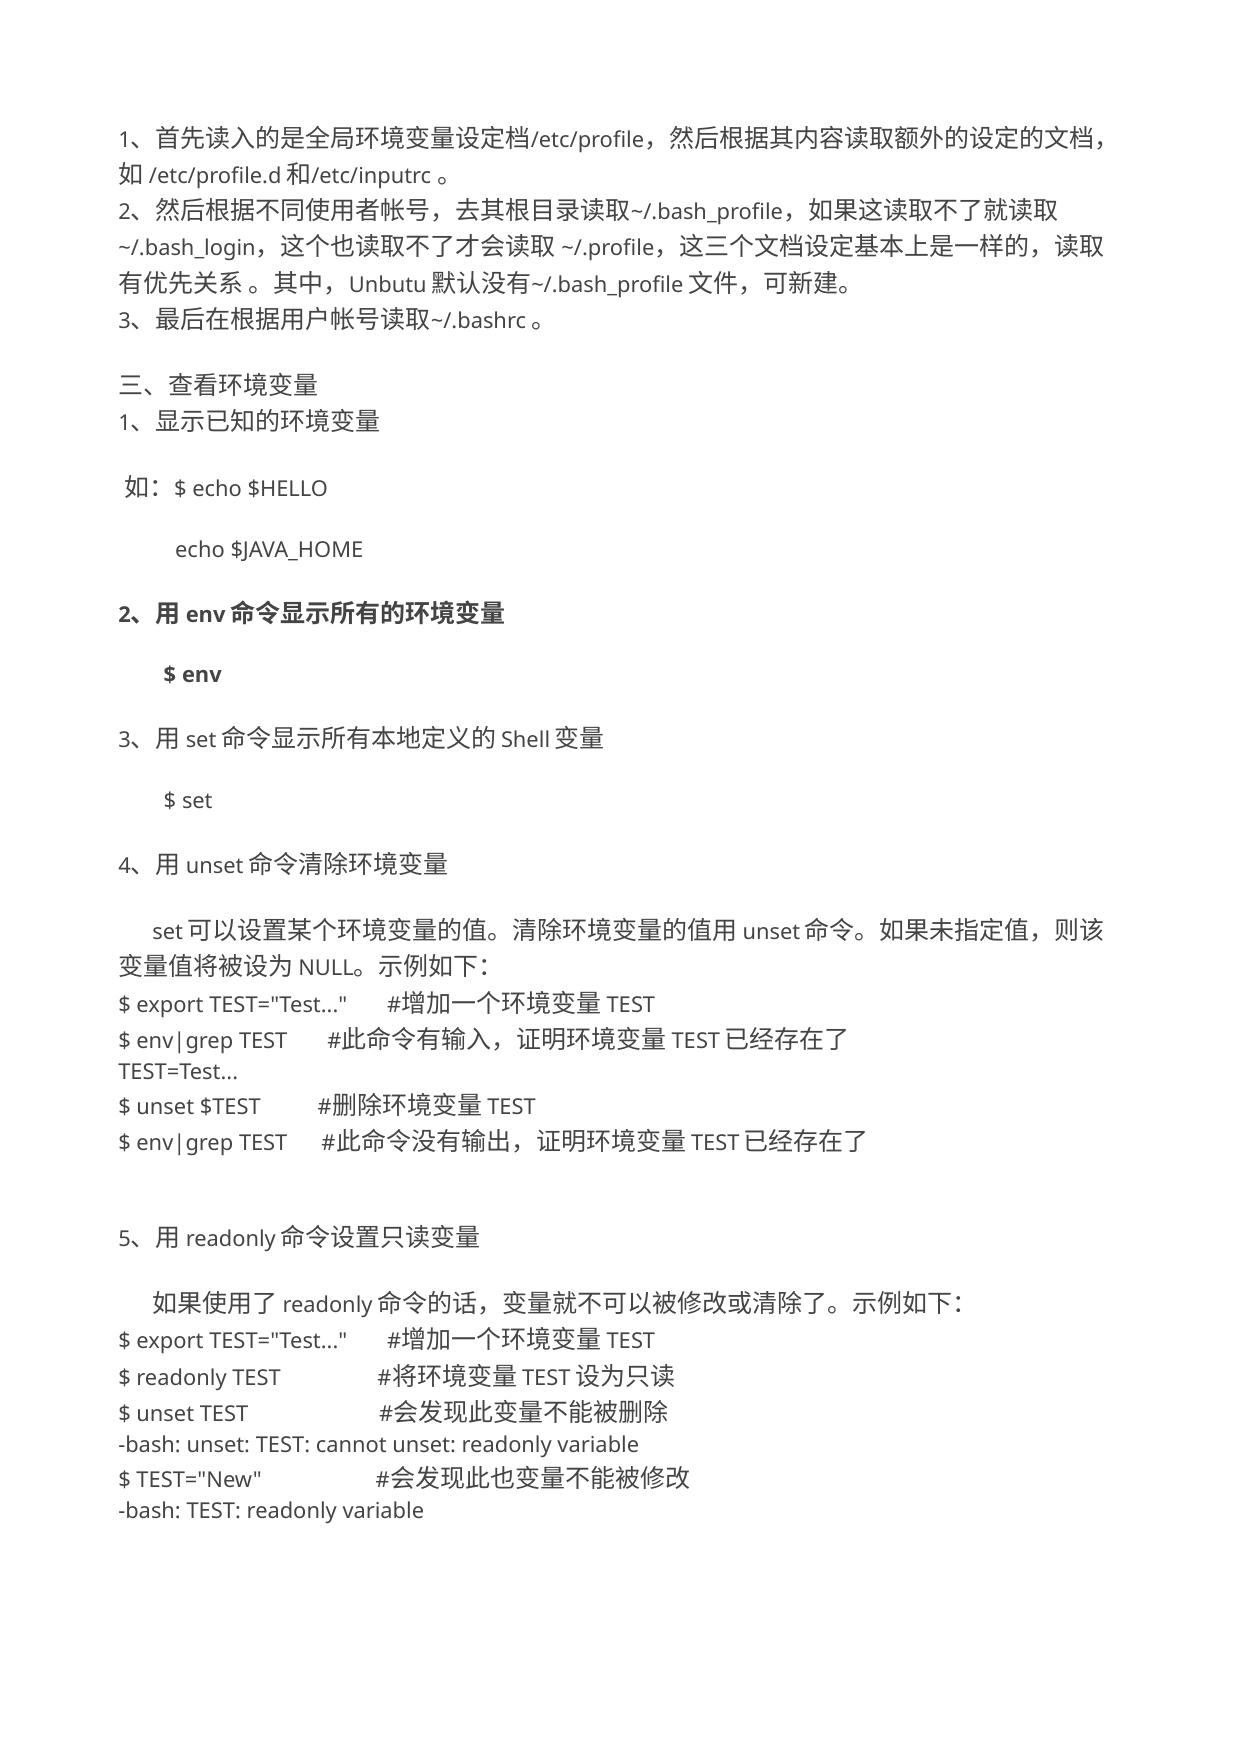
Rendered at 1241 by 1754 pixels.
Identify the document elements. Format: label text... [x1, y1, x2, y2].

text 如：$ echo $HELLO [118, 468, 1122, 504]
text $ unset TEST #会发现此变量不能被删除 [118, 1392, 1122, 1428]
text TEST=Test... [118, 1056, 1122, 1085]
text 3、最后在根据用户帐号读取~/.bashrc 。 [118, 299, 1122, 336]
text $ TEST="New" #会发现此也变量不能被修改 [118, 1458, 1122, 1494]
text 2、用env命令显示所有的环境变量 [118, 593, 1122, 629]
text set可以设置某个环境变量的值。清除环境变量的值用unset命令。如果未指定值，则该变量值将被设为NULL。示例如下： [118, 911, 1122, 983]
text -bash: TEST: readonly variable [118, 1494, 1122, 1524]
text $ env|grep TEST #此命令有输入，证明环境变量TEST已经存在了 [118, 1019, 1122, 1056]
text 2、然后根据不同使用者帐号，去其根目录读取~/.bash_profile，如果这读取不了就读取~/.bash_login，这个也读取不了才会读取 ~/.profile，这三个文档设定基本上是一样的，读取有优先关系 。其中，Unbutu默认没有~/.bash_profile文件，可新建。 [118, 191, 1122, 299]
text $ set [118, 785, 1122, 815]
text $ export TEST="Test..." #增加一个环境变量TEST [118, 1320, 1122, 1356]
text 1、首先读入的是全局环境变量设定档/etc/profile，然后根据其内容读取额外的设定的文档，如 /etc/profile.d和/etc/inputrc 。 [118, 118, 1122, 191]
text $ readonly TEST #将环境变量TEST设为只读 [118, 1356, 1122, 1392]
text 三、查看环境变量 [118, 365, 1122, 402]
text $ env [118, 659, 1122, 689]
text echo $JAVA_HOME [118, 534, 1122, 563]
text $ env|grep TEST #此命令没有输出，证明环境变量TEST已经存在了 [118, 1122, 1122, 1158]
text 如果使用了readonly命令的话，变量就不可以被修改或清除了。示例如下： [118, 1283, 1122, 1320]
text $ export TEST="Test..." #增加一个环境变量TEST [118, 983, 1122, 1019]
text $ unset $TEST #删除环境变量TEST [118, 1085, 1122, 1122]
text -bash: unset: TEST: cannot unset: readonly variable [118, 1428, 1122, 1458]
text 4、用unset命令清除环境变量 [118, 844, 1122, 881]
text 5、用readonly命令设置只读变量 [118, 1217, 1122, 1254]
text 1、显示已知的环境变量 [118, 402, 1122, 438]
text 3、用set命令显示所有本地定义的Shell变量 [118, 719, 1122, 755]
